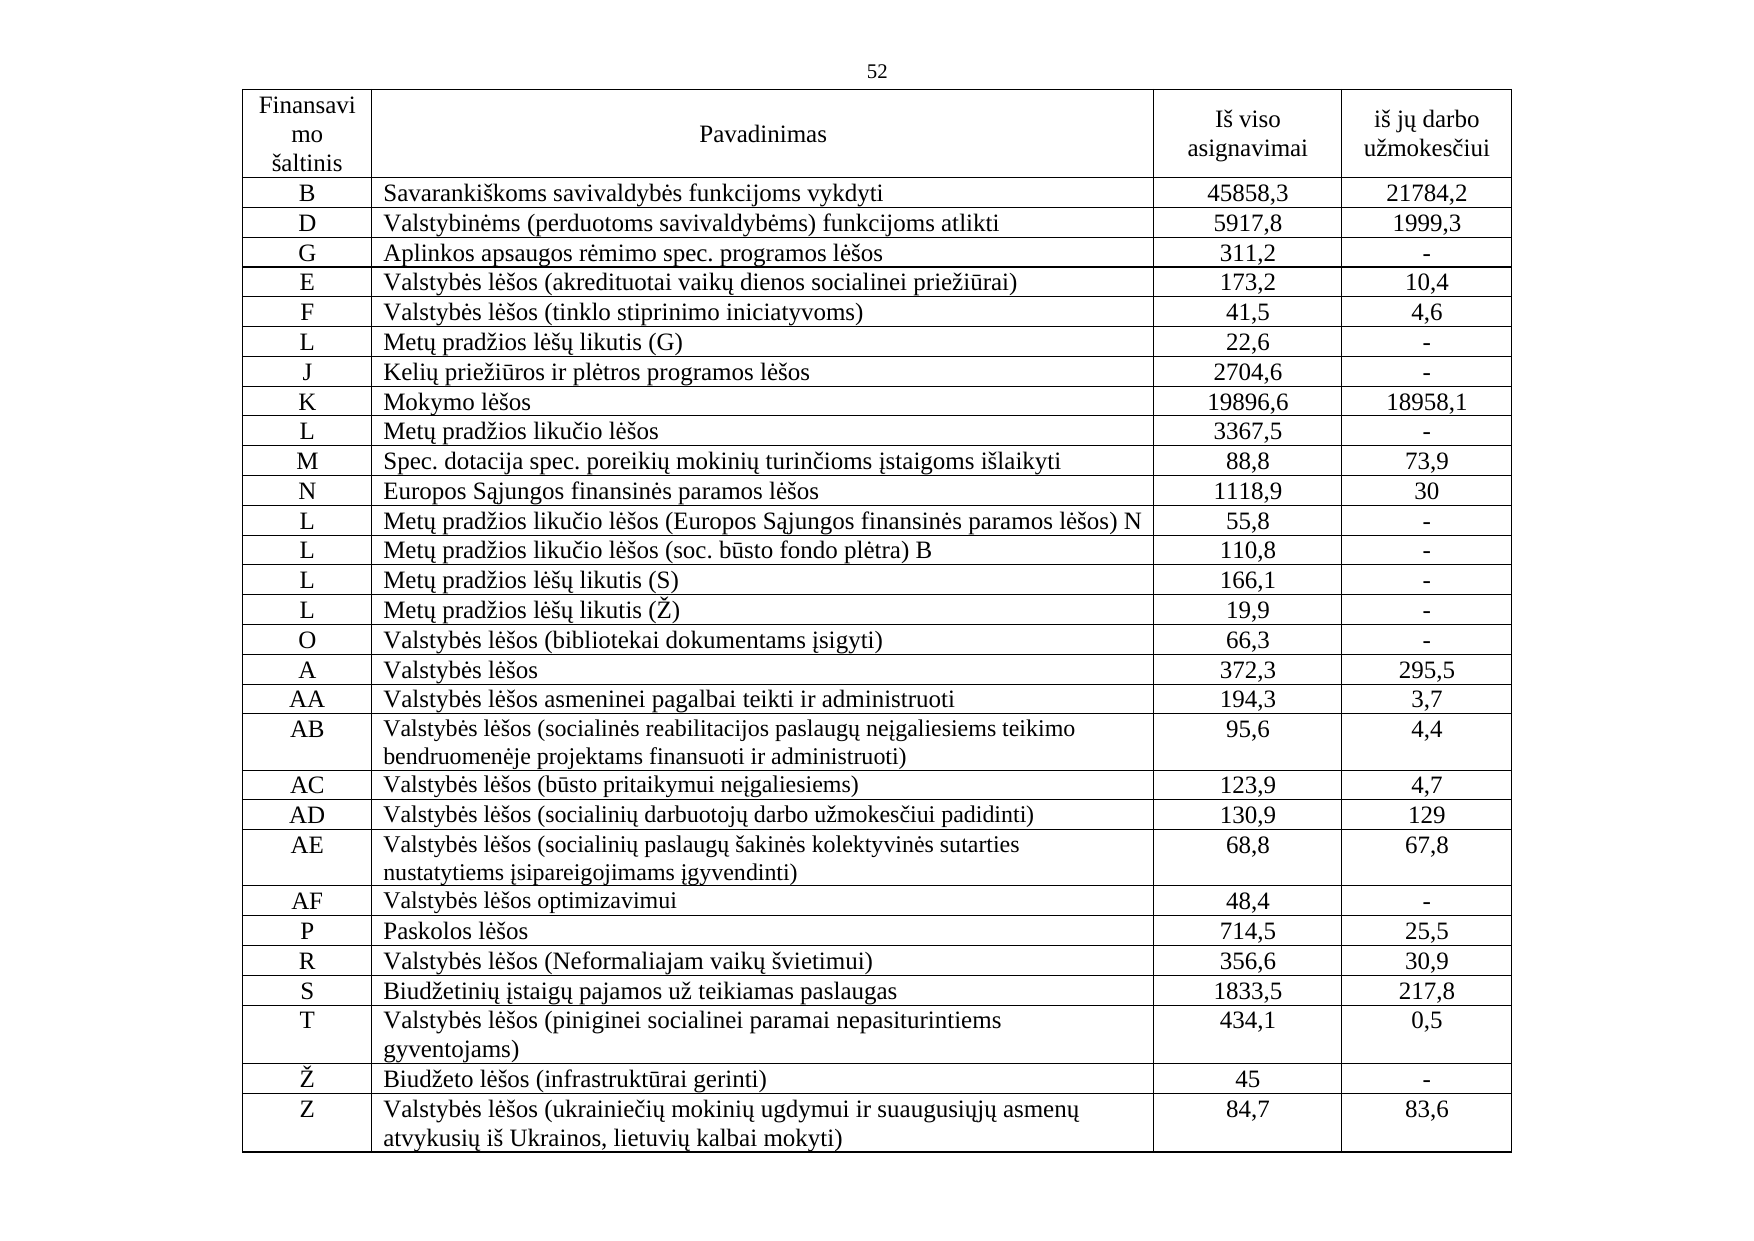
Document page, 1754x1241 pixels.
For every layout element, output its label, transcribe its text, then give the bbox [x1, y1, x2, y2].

table_cell 311,2 [1154, 238, 1341, 266]
table_cell E [243, 268, 371, 296]
table_cell S [243, 976, 371, 1004]
table_cell 67,8 [1342, 830, 1511, 885]
table_cell 21784,2 [1342, 178, 1511, 207]
table_cell 4,4 [1342, 714, 1511, 769]
table_cell 130,9 [1154, 800, 1341, 829]
table_cell Europos Sąjungos finansinės paramos lėšos [372, 476, 1153, 505]
table_cell 2704,6 [1154, 357, 1341, 386]
table_cell Spec. dotacija spec. poreikių mokinių turinčioms įstaigoms išlaikyti [372, 446, 1153, 475]
table_cell 3367,5 [1154, 416, 1341, 445]
table_cell Ž [243, 1064, 371, 1093]
table_cell Valstybės lėšos optimizavimui [372, 886, 1153, 915]
table_cell 55,8 [1154, 506, 1341, 534]
table_cell Valstybės lėšos (ukrainiečių mokinių ugdymui ir suaugusiųjų asmenų atvykusių iš Ukrainos, lietuvių kalbai mokyti) [372, 1094, 1153, 1151]
table_cell 88,8 [1154, 446, 1341, 475]
table_cell J [243, 357, 371, 386]
table_cell - [1342, 565, 1511, 594]
table_cell Valstybės lėšos [372, 655, 1153, 683]
table_cell - [1342, 886, 1511, 915]
table_cell 1833,5 [1154, 976, 1341, 1004]
table_cell P [243, 916, 371, 945]
table_cell 10,4 [1342, 268, 1511, 296]
table_cell AA [243, 685, 371, 713]
table_cell AF [243, 886, 371, 915]
table_cell 3,7 [1342, 685, 1511, 713]
table_cell N [243, 476, 371, 505]
table_cell 1118,9 [1154, 476, 1341, 505]
table_cell Paskolos lėšos [372, 916, 1153, 945]
table_cell Valstybės lėšos (socialinės reabilitacijos paslaugų neįgaliesiems teikimo bendruomenėje projektams finansuoti ir administruoti) [372, 714, 1153, 769]
table_cell Mokymo lėšos [372, 387, 1153, 415]
table_cell Metų pradžios likučio lėšos [372, 416, 1153, 445]
table_cell L [243, 565, 371, 594]
table_cell Valstybės lėšos (būsto pritaikymui neįgaliesiems) [372, 771, 1153, 799]
table_cell Valstybės lėšos (socialinių paslaugų šakinės kolektyvinės sutarties nustatytiems įsipareigojimams įgyvendinti) [372, 830, 1153, 885]
table_cell 25,5 [1342, 916, 1511, 945]
table_cell L [243, 536, 371, 564]
table_cell 68,8 [1154, 830, 1341, 885]
table_cell - [1342, 1064, 1511, 1093]
table_cell L [243, 416, 371, 445]
table_cell - [1342, 536, 1511, 564]
table_cell Biudžetinių įstaigų pajamos už teikiamas paslaugas [372, 976, 1153, 1004]
table_cell 19896,6 [1154, 387, 1341, 415]
table_cell - [1342, 416, 1511, 445]
table_header Pavadinimas [372, 90, 1153, 177]
table_cell 0,5 [1342, 1006, 1511, 1063]
table_cell - [1342, 595, 1511, 624]
table_cell 45 [1154, 1064, 1341, 1093]
table_cell 4,7 [1342, 771, 1511, 799]
table_cell Savarankiškoms savivaldybės funkcijoms vykdyti [372, 178, 1153, 207]
table_header iš jų darbo užmokesčiui [1342, 90, 1511, 177]
table_cell 1999,3 [1342, 208, 1511, 237]
table_cell Valstybės lėšos (akredituotai vaikų dienos socialinei priežiūrai) [372, 268, 1153, 296]
table_cell 48,4 [1154, 886, 1341, 915]
table_cell - [1342, 327, 1511, 356]
table_cell 356,6 [1154, 946, 1341, 975]
table_cell G [243, 238, 371, 266]
table_cell Valstybės lėšos (tinklo stiprinimo iniciatyvoms) [372, 297, 1153, 326]
table_cell Kelių priežiūros ir plėtros programos lėšos [372, 357, 1153, 386]
table_cell 22,6 [1154, 327, 1341, 356]
table_cell AB [243, 714, 371, 769]
table_cell 434,1 [1154, 1006, 1341, 1063]
table_cell F [243, 297, 371, 326]
table_cell 194,3 [1154, 685, 1341, 713]
table_cell R [243, 946, 371, 975]
table_cell D [243, 208, 371, 237]
table_cell - [1342, 506, 1511, 534]
table_cell 30,9 [1342, 946, 1511, 975]
table_cell 123,9 [1154, 771, 1341, 799]
table_cell 83,6 [1342, 1094, 1511, 1151]
table_cell - [1342, 357, 1511, 386]
table_cell Valstybinėms (perduotoms savivaldybėms) funkcijoms atlikti [372, 208, 1153, 237]
table_cell Valstybės lėšos (Neformaliajam vaikų švietimui) [372, 946, 1153, 975]
table_cell Aplinkos apsaugos rėmimo spec. programos lėšos [372, 238, 1153, 266]
table_cell 173,2 [1154, 268, 1341, 296]
table_cell Valstybės lėšos asmeninei pagalbai teikti ir administruoti [372, 685, 1153, 713]
table_cell Metų pradžios lėšų likutis (S) [372, 565, 1153, 594]
table_cell 30 [1342, 476, 1511, 505]
table_header Finansavimo šaltinis [243, 90, 371, 177]
table_cell 372,3 [1154, 655, 1341, 683]
table_cell AC [243, 771, 371, 799]
table_cell AD [243, 800, 371, 829]
table_cell L [243, 327, 371, 356]
table_cell Metų pradžios lėšų likutis (Ž) [372, 595, 1153, 624]
table_cell B [243, 178, 371, 207]
table_cell - [1342, 625, 1511, 654]
table_cell 4,6 [1342, 297, 1511, 326]
table_cell Valstybės lėšos (socialinių darbuotojų darbo užmokesčiui padidinti) [372, 800, 1153, 829]
table_cell 295,5 [1342, 655, 1511, 683]
table_cell Valstybės lėšos (bibliotekai dokumentams įsigyti) [372, 625, 1153, 654]
table_cell Metų pradžios likučio lėšos (Europos Sąjungos finansinės paramos lėšos) N [372, 506, 1153, 534]
table_cell Metų pradžios lėšų likutis (G) [372, 327, 1153, 356]
table_cell 18958,1 [1342, 387, 1511, 415]
table_cell 5917,8 [1154, 208, 1341, 237]
table_cell 217,8 [1342, 976, 1511, 1004]
table_cell K [243, 387, 371, 415]
table_cell 73,9 [1342, 446, 1511, 475]
table_cell 41,5 [1154, 297, 1341, 326]
table_header Iš viso asignavimai [1154, 90, 1341, 177]
table_cell 166,1 [1154, 565, 1341, 594]
table_cell M [243, 446, 371, 475]
table_cell A [243, 655, 371, 683]
table_cell 45858,3 [1154, 178, 1341, 207]
table_cell 110,8 [1154, 536, 1341, 564]
table_cell 66,3 [1154, 625, 1341, 654]
table_cell 95,6 [1154, 714, 1341, 769]
table_cell 129 [1342, 800, 1511, 829]
table_cell Metų pradžios likučio lėšos (soc. būsto fondo plėtra) B [372, 536, 1153, 564]
table_cell L [243, 506, 371, 534]
table_cell 84,7 [1154, 1094, 1341, 1151]
table_cell Valstybės lėšos (piniginei socialinei paramai nepasiturintiems gyventojams) [372, 1006, 1153, 1063]
table_cell O [243, 625, 371, 654]
table_cell T [243, 1006, 371, 1063]
table_cell 714,5 [1154, 916, 1341, 945]
table_cell Biudžeto lėšos (infrastruktūrai gerinti) [372, 1064, 1153, 1093]
table_cell AE [243, 830, 371, 885]
table_cell L [243, 595, 371, 624]
table_cell - [1342, 238, 1511, 266]
table_cell Z [243, 1094, 371, 1151]
table_cell 19,9 [1154, 595, 1341, 624]
